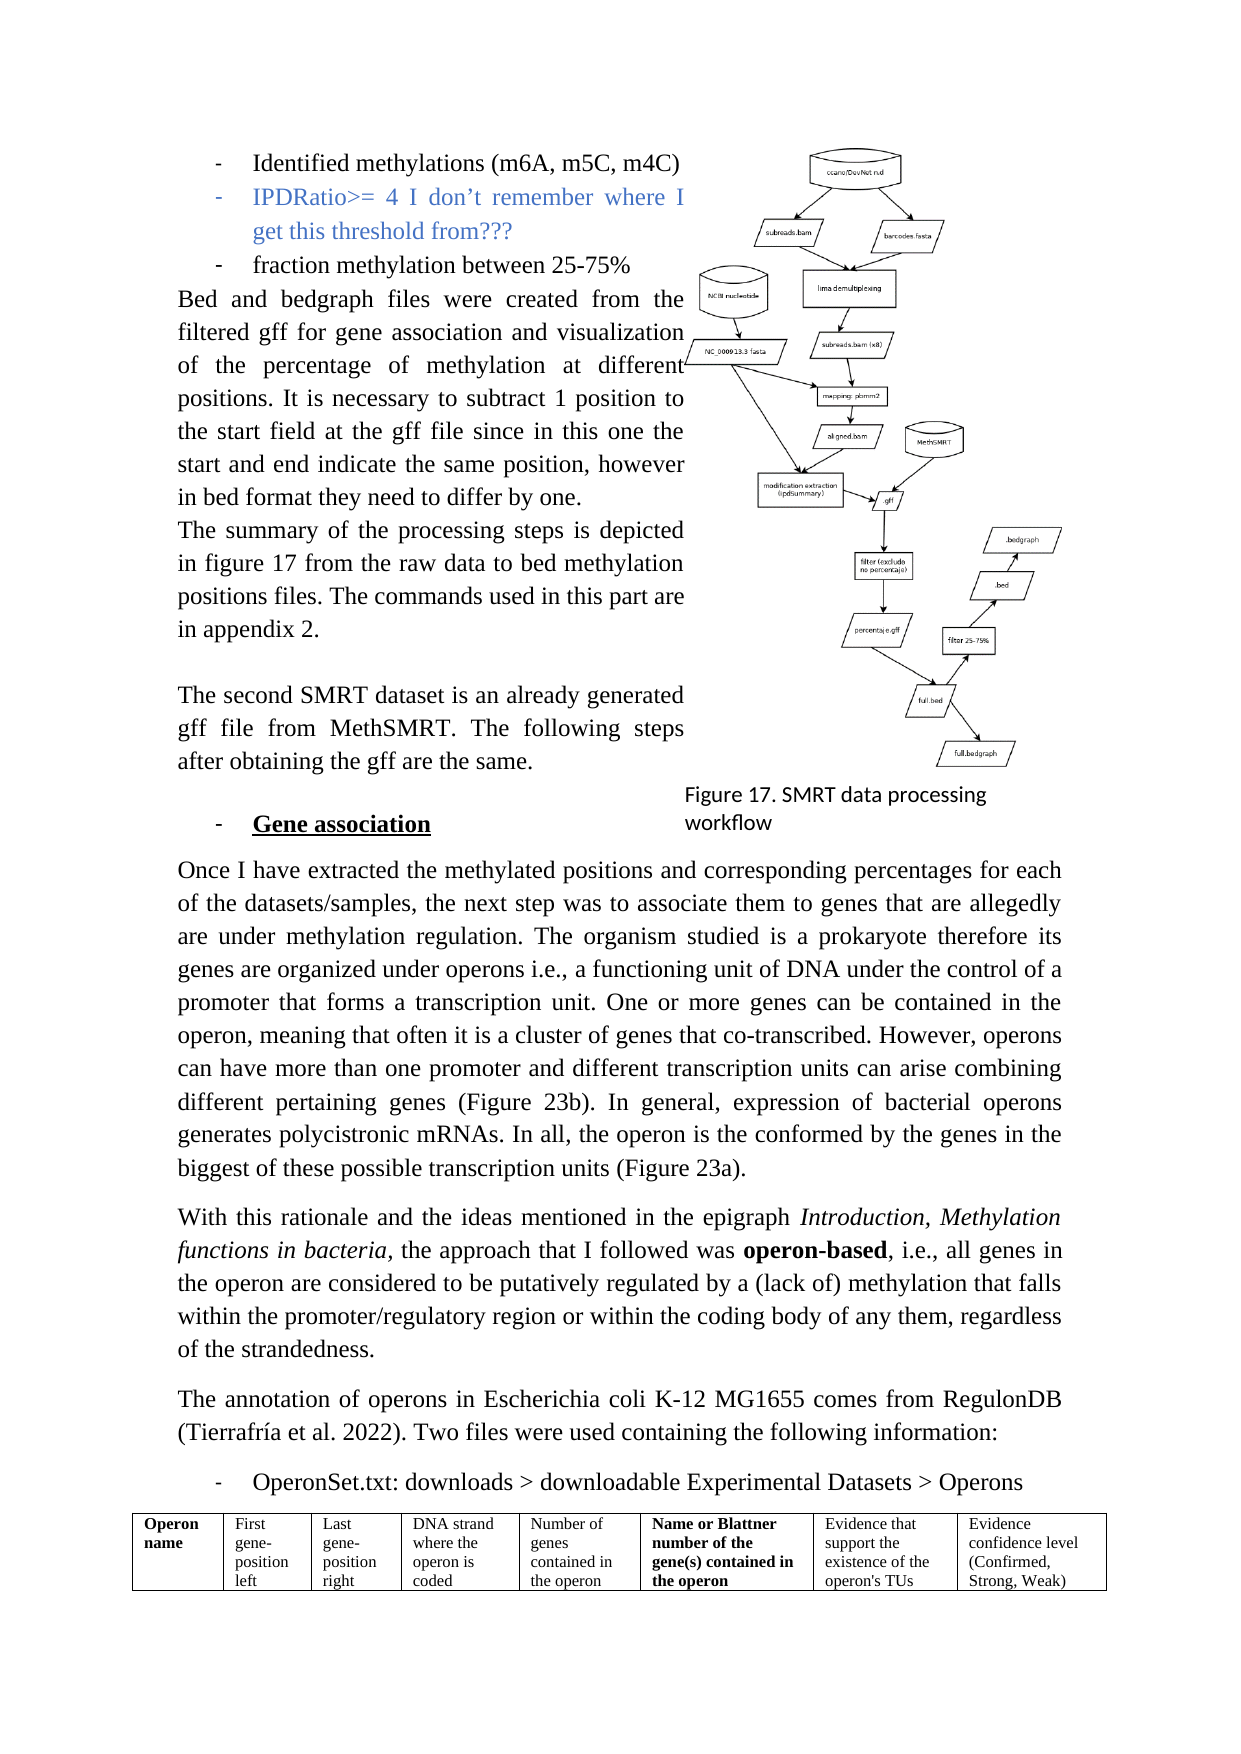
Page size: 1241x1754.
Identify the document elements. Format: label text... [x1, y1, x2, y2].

list Gene association [215, 808, 1063, 839]
table_header Evidence confidence level (Confirmed, Strong, Weak) [958, 1514, 1106, 1590]
list IPDRatio>= 4 I don’t remember where I get this threshold from??? [215, 181, 684, 244]
list OperonSet.txt: downloads > downloadable Experimental Datasets > Operons [215, 1467, 1063, 1496]
table_header Evidence that support the existence of the operon's TUs [814, 1514, 957, 1590]
list fraction methylation between 25-75% [215, 249, 684, 279]
table_header Name or Blattner number of the gene(s) contained in the operon [641, 1514, 813, 1590]
table_header First gene-position left [224, 1514, 311, 1590]
text With this rationale and the ideas mentioned in the epigraph Introduction, Methylation functions in bacteria, the approach that I followed was operon-based, i.e., all genes in the operon are considered to be putatively regulated by a (lack of) methylation that falls within the promoter/regulatory region or within the coding body of any them, regardless of the strandedness. [177, 1202, 1063, 1363]
text Once I have extracted the methylated positions and corresponding percentages for each of the datasets/samples, the next step was to associate them to genes that are allegedly are under methylation regulation. The organism studied is a prokaryote therefore its genes are organized under operons i.e., a functioning unit of DNA under the control of a promoter that forms a transcription unit. One or more genes can be contained in the operon, meaning that often it is a cluster of genes that co-transcribed. However, operons can have more than one promoter and different transcription units can arise combining different pertaining genes (Figure 23b). In general, expression of bacterial operons generates polycistronic mRNAs. In all, the operon is the conformed by the genes in the biggest of these possible transcription units (Figure 23a). [177, 855, 1063, 1181]
list Identified methylations (m6A, m5C, m4C) [215, 148, 684, 177]
text The annotation of operons in Escherichia coli K-12 MG1655 comes from RegulonDB (Tierrafría et al. 2022). Two files were used containing the following information: [177, 1384, 1063, 1446]
table_header Operon name [133, 1514, 223, 1590]
text Bed and bedgraph files were created from the filtered gff for gene association and visualization of the percentage of methylation at different positions. It is necessary to subtract 1 position to the start field at the gff file since in this one the start and end indicate the same position, however in bed format they need to differ by one. [177, 284, 684, 511]
text The second SMRT dataset is an already generated gff file from MethSMRT. The following steps after obtaining the gff are the same. [177, 680, 1063, 775]
table_header Last gene-position right [312, 1514, 401, 1590]
table_header DNA strand where the operon is coded [402, 1514, 519, 1590]
text The summary of the processing steps is depicted in figure 17 from the raw data to bed methylation positions files. The commands used in this part are in appendix 2. [177, 515, 684, 643]
table_header Number of genes contained in the operon [520, 1514, 640, 1590]
